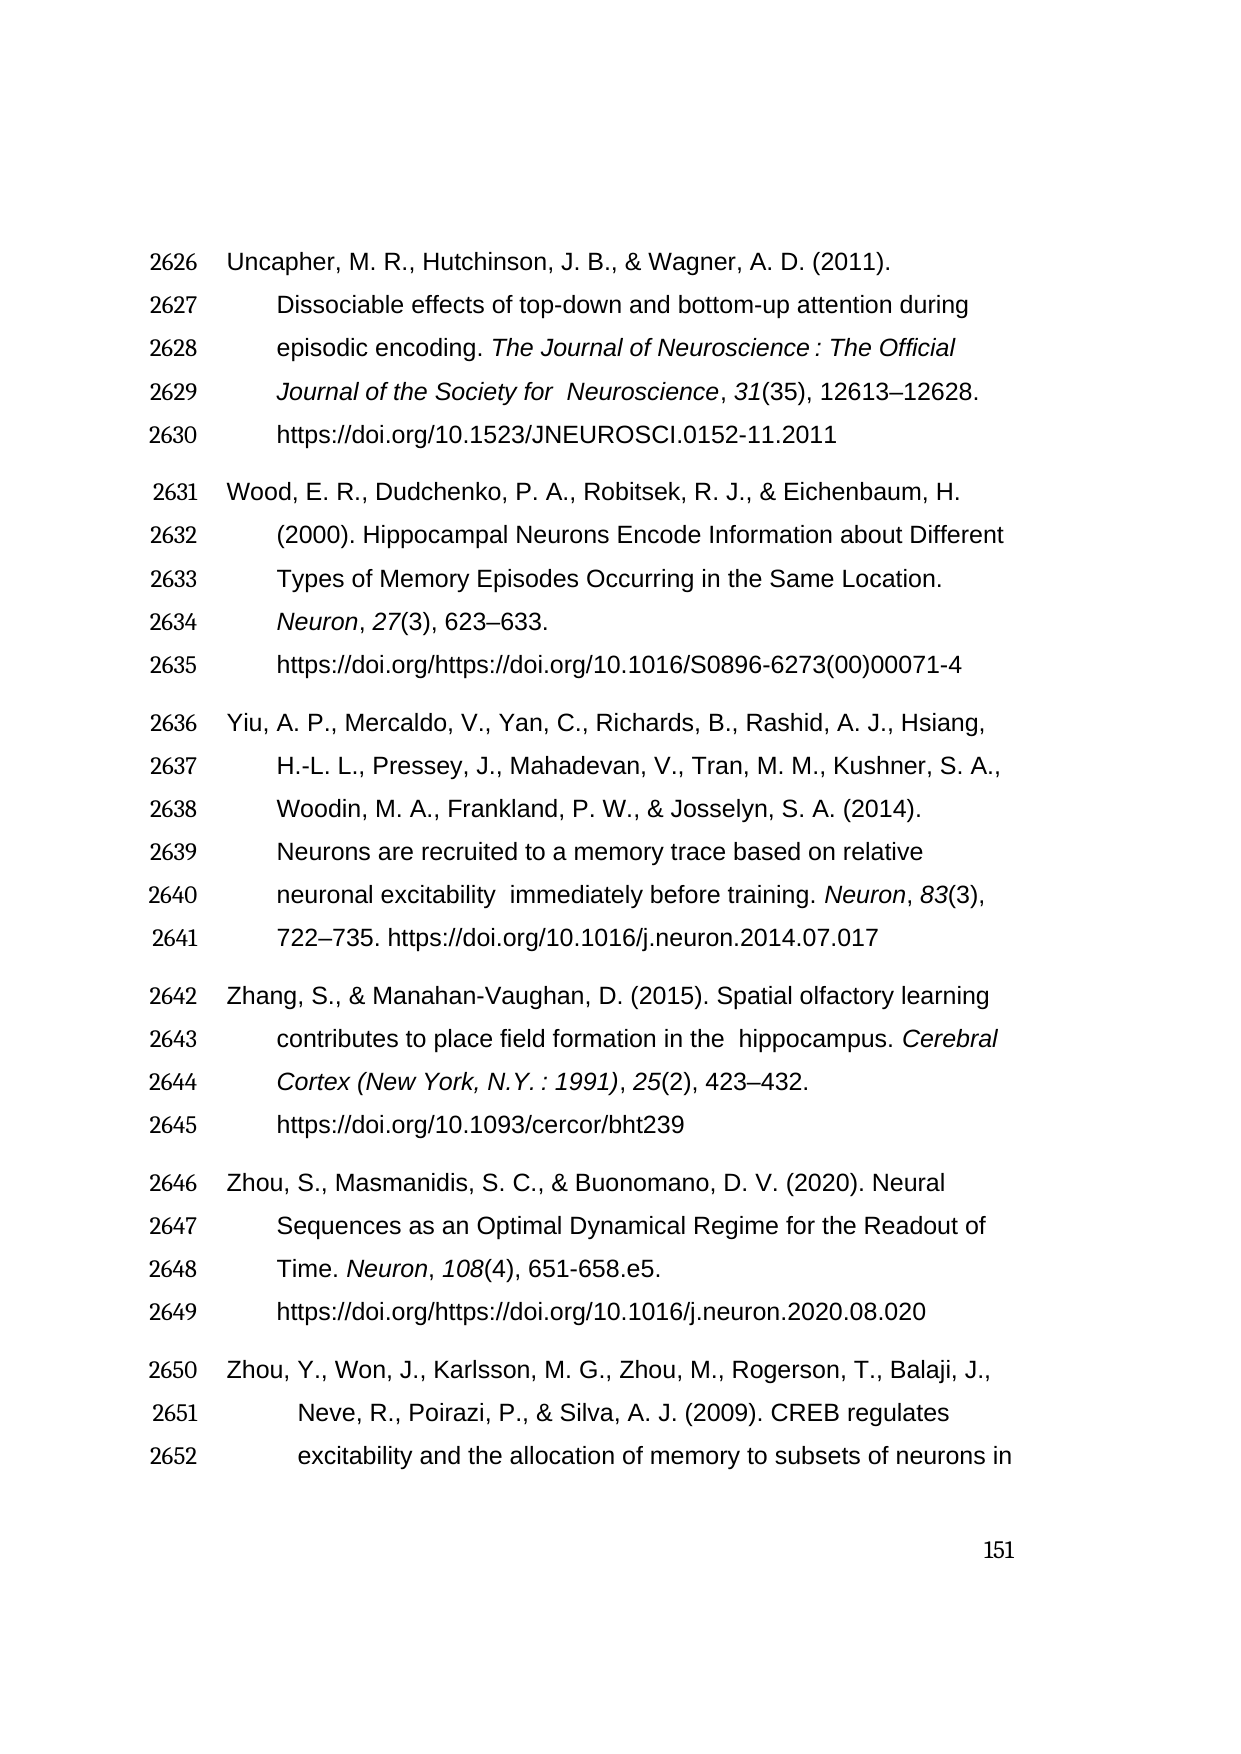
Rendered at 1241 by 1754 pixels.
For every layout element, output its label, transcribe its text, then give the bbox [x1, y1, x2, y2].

text Zhou, S., Masmanidis, S. C., & Buonomano, D. V. (2020). Neural Sequences as an Optimal Dynamical Regime for the Readout of Time. Neuron, 108(4), 651-658.e5. https://doi.org/https://doi.org/10.1016/j.neuron.2020.08.020 [226, 1168, 1014, 1326]
text Uncapher, M. R., Hutchinson, J. B., & Wagner, A. D. (2011). Dissociable effects of top-down and bottom-up attention during episodic encoding. The Journal of Neuroscience : The Official Journal of the Society for Neuroscience, 31(35), 12613–12628. https://doi.org/10.1523/JNEUROSCI.0152-11.2011 [226, 247, 1014, 448]
text Yiu, A. P., Mercaldo, V., Yan, C., Richards, B., Rashid, A. J., Hsiang, H.-L. L., Pressey, J., Mahadevan, V., Tran, M. M., Kushner, S. A., Woodin, M. A., Frankland, P. W., & Josselyn, S. A. (2014). Neurons are recruited to a memory trace based on relative neuronal excitability immediately before training. Neuron, 83(3), 722–735. https://doi.org/10.1016/j.neuron.2014.07.017 [226, 708, 1014, 952]
text Zhang, S., & Manahan-Vaughan, D. (2015). Spatial olfactory learning contributes to place field formation in the hippocampus. Cerebral Cortex (New York, N.Y. : 1991), 25(2), 423–432. https://doi.org/10.1093/cercor/bht239 [226, 981, 1014, 1139]
text Zhou, Y., Won, J., Karlsson, M. G., Zhou, M., Rogerson, T., Balaji, J., Neve, R., Poirazi, P., & Silva, A. J. (2009). CREB regulates excitability and the allocation of memory to subsets of neurons in [226, 1355, 1014, 1470]
text Wood, E. R., Dudchenko, P. A., Robitsek, R. J., & Eichenbaum, H. (2000). Hippocampal Neurons Encode Information about Different Types of Memory Episodes Occurring in the Same Location. Neuron, 27(3), 623–633. https://doi.org/https://doi.org/10.1016/S0896-6273(00)00071-4 [226, 477, 1014, 679]
